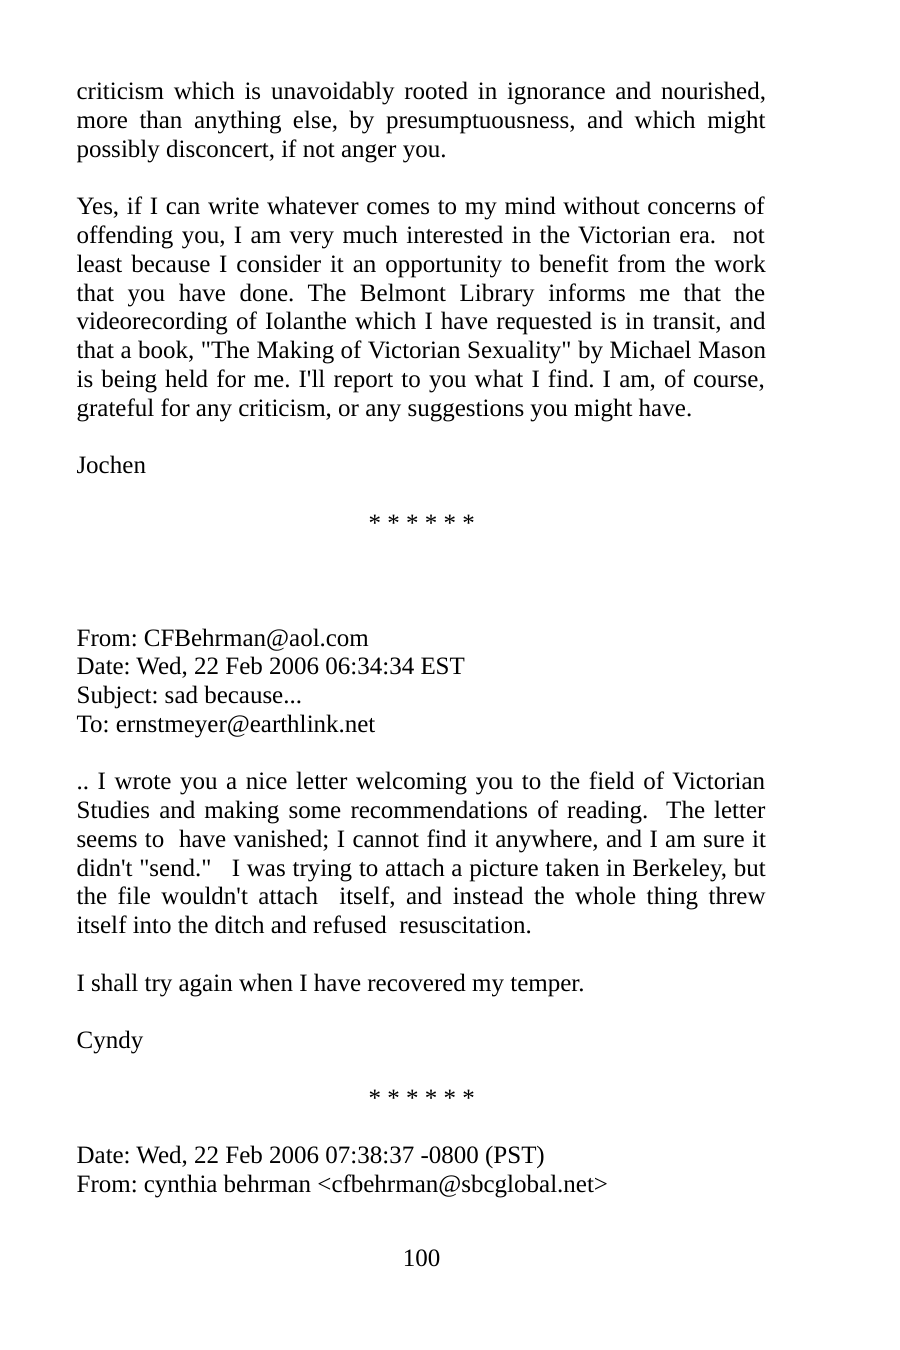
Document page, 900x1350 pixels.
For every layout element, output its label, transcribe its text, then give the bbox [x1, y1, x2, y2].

text Yes, if I can write whatever comes to my mind without concerns of offending you, I am very much interested in the Victorian era. not least because I consider it an opportunity to benefit from the work that you have done. The Belmont Library informs me that the videorecording of Iolanthe which I have requested is in transit, and that a book, "The Making of Victorian Sexuality" by Michael Mason is being held for me. I'll report to you what I find. I am, of course, grateful for any criticism, or any suggestions you might have. [76, 191, 766, 421]
text Date: Wed, 22 Feb 2006 06:34:34 EST [76, 651, 766, 680]
text Subject: sad because... [76, 680, 766, 709]
text To: ernstmeyer@earthlink.net [76, 709, 766, 738]
text From: CFBehrman@aol.com [76, 623, 766, 651]
text Date: Wed, 22 Feb 2006 07:38:37 -0800 (PST) [76, 1140, 766, 1169]
text * * * * * * [76, 508, 766, 536]
text .. I wrote you a nice letter welcoming you to the field of Victorian Studies and making some recommendations of reading. The letter seems to have vanished; I cannot find it anywhere, and I am sure it didn't "send." I was trying to attach a picture taken in Berkeley, but the file wouldn't attach itself, and instead the whole thing threw itself into the ditch and refused resuscitation. [76, 766, 766, 939]
text Cyndy [76, 1025, 766, 1054]
text criticism which is unavoidably rooted in ignorance and nourished, more than anything else, by presumptuousness, and which might possibly disconcert, if not anger you. [76, 76, 766, 163]
text From: cynthia behrman <cfbehrman@sbcglobal.net> [76, 1169, 766, 1198]
text Jochen [76, 450, 766, 479]
text * * * * * * [76, 1083, 766, 1111]
text I shall try again when I have recovered my temper. [76, 968, 766, 996]
